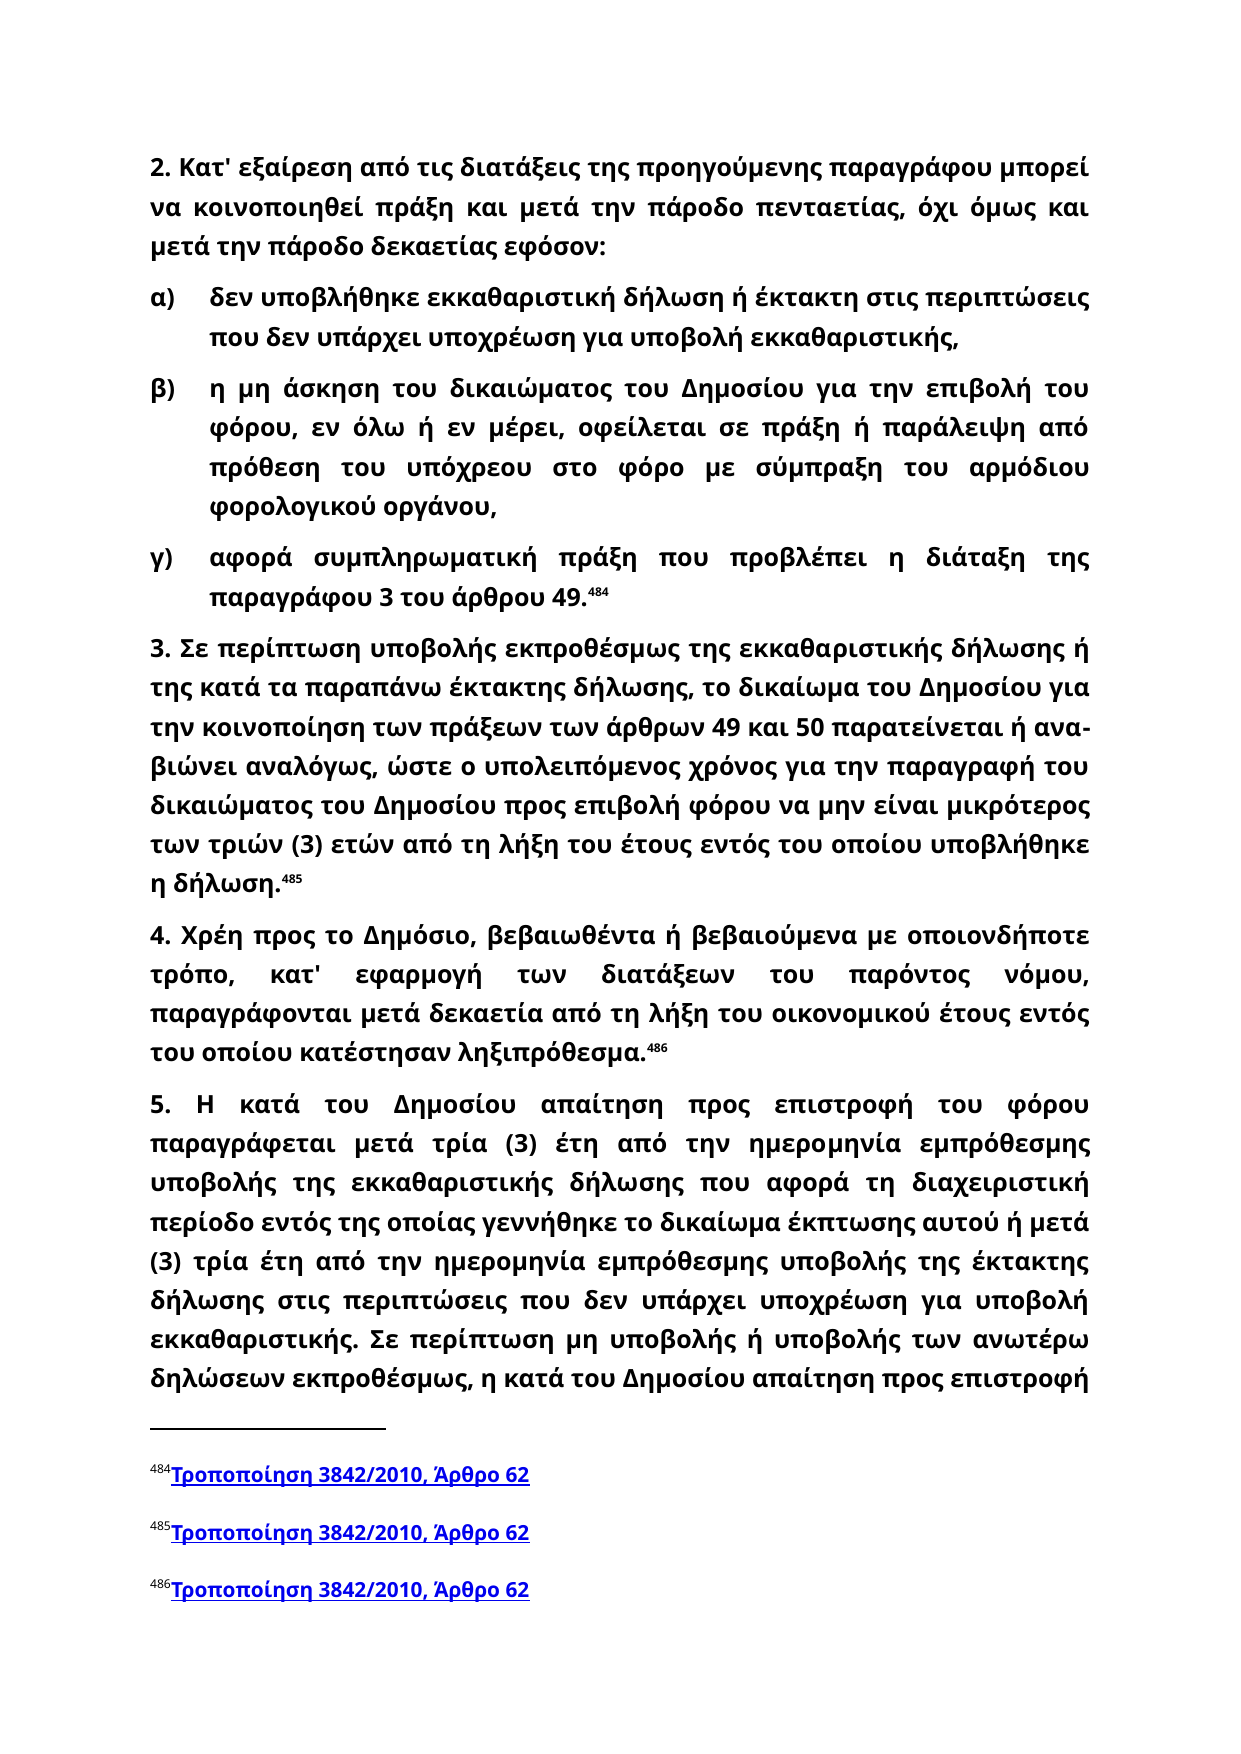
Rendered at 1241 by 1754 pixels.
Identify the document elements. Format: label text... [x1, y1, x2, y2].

text 3. Σε περίπτωση υποβολής εκπροθέσμως της εκκαθα­ριστικής δήλωσης ή της κατά τα παραπάνω έκτακτης δή­λωσης, το δικαίωμα του Δημοσίου για την κοινοποίηση των πράξεων των άρθρων 49 και 50 παρατείνεται ή ανα­βιώνει αναλόγως, ώστε ο υπολειπόμενος χρόνος για την παραγραφή του δικαιώματος του Δημοσίου προς επιβο­λή φόρου να μην είναι μικρότερος των τριών (3) ετών α­πό τη λήξη του έτους εντός του οποίου υποβλήθηκε η δήλωση. [150, 631, 1090, 900]
text Τροποποίηση 3842/2010, Άρθρο 62 [150, 1460, 1090, 1489]
text Τροποποίηση 3842/2010, Άρθρο 62 [150, 1518, 1090, 1546]
list β) η μη άσκηση του δικαιώματος του Δημοσίου για την επιβολή του φόρου, εν όλω ή εν μέρει, οφείλεται σε πράξη ή παράλειψη από πρόθεση του υπόχρεου στο φό­ρο με σύμπραξη του αρμόδιου φορολογικού οργάνου, [150, 371, 1090, 522]
text 4. Χρέη προς το Δημόσιο, βεβαιωθέντα ή βεβαιούμενα με οποιονδήποτε τρόπο, κατ' εφαρμογή των διατάξεων του παρόντος νόμου, παραγράφονται μετά δεκαετία από τη λήξη του οικονομικού έτους εντός του οποίου κατέ­στησαν ληξιπρόθεσμα. [150, 917, 1090, 1069]
list α) δεν υποβλήθηκε εκκαθαριστική δήλωση ή έκτακτη στις περιπτώσεις που δεν υπάρχει υποχρέωση για υπο­βολή εκκαθαριστικής, [150, 280, 1090, 353]
list γ) αφορά συμπληρωματική πράξη που προβλέπει η διάταξη της παραγράφου 3 του άρθρου 49. [150, 540, 1090, 613]
text Τροποποίηση 3842/2010, Άρθρο 62 [150, 1576, 1090, 1604]
text 2. Κατ' εξαίρεση από τις διατάξεις της προηγούμενης παραγράφου μπορεί να κοινοποιηθεί πράξη και μετά την πάροδο πενταετίας, όχι όμως και μετά την πάροδο δεκα­ετίας εφόσον: [150, 150, 1090, 262]
text 5. Η κατά του Δημοσίου απαίτηση προς επιστροφή του φόρου παραγράφεται μετά τρία (3) έτη από την ημερο­μηνία εμπρόθεσμης υποβολής της εκκαθαριστικής δήλω­σης που αφορά τη διαχειριστική περίοδο εντός της οποί­ας γεννήθηκε το δικαίωμα έκπτωσης αυτού ή μετά (3) τρία έτη από την ημερομηνία εμπρόθεσμης υποβολής της έκτακτης δήλωσης στις περιπτώσεις που δεν υπάρχει υποχρέωση για υποβολή εκκαθαριστικής. Σε περί­πτωση μη υποβολής ή υποβολής των ανωτέρω δηλώσεων εκπροθέσμως, η κατά του Δημοσίου απαίτηση προς επιστροφή [150, 1087, 1090, 1395]
